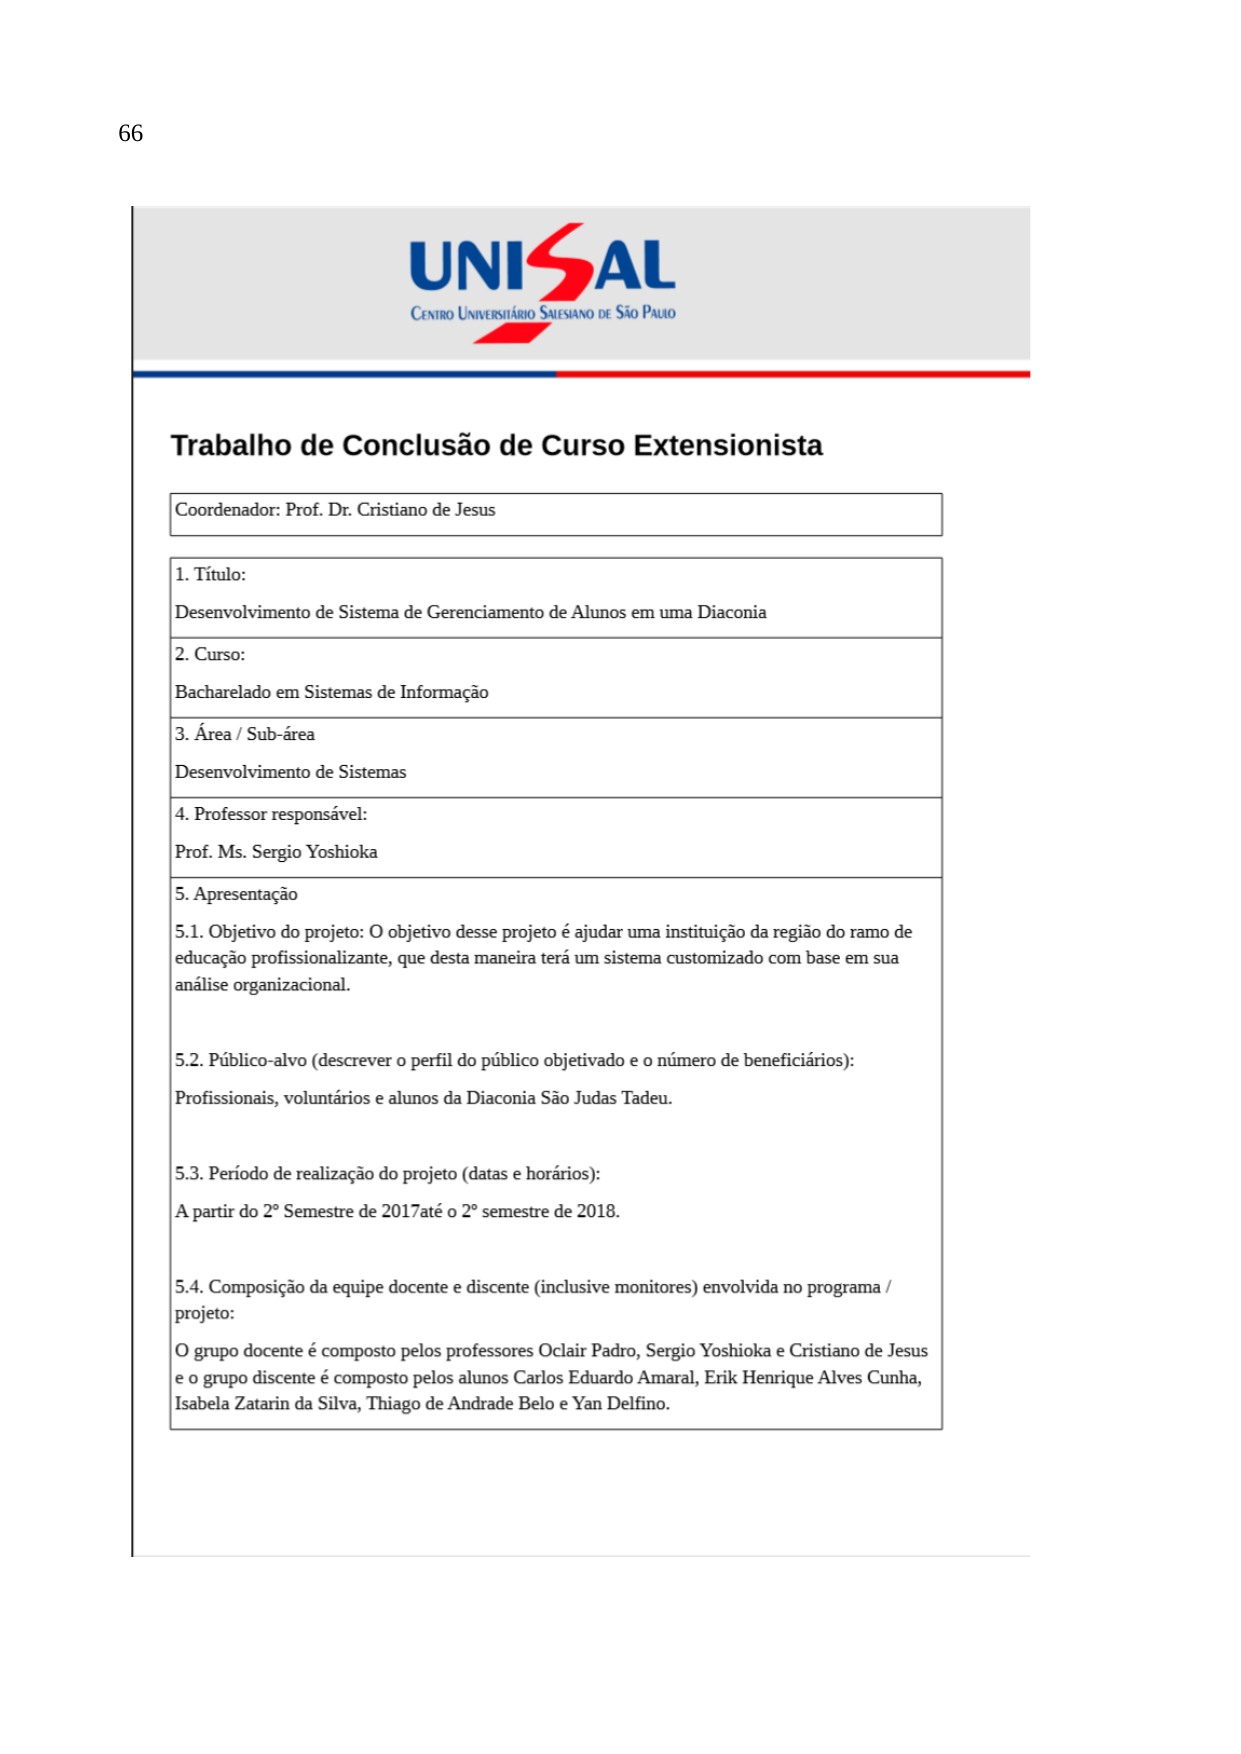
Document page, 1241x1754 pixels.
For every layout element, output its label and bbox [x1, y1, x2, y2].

picture [131, 206, 1031, 1557]
